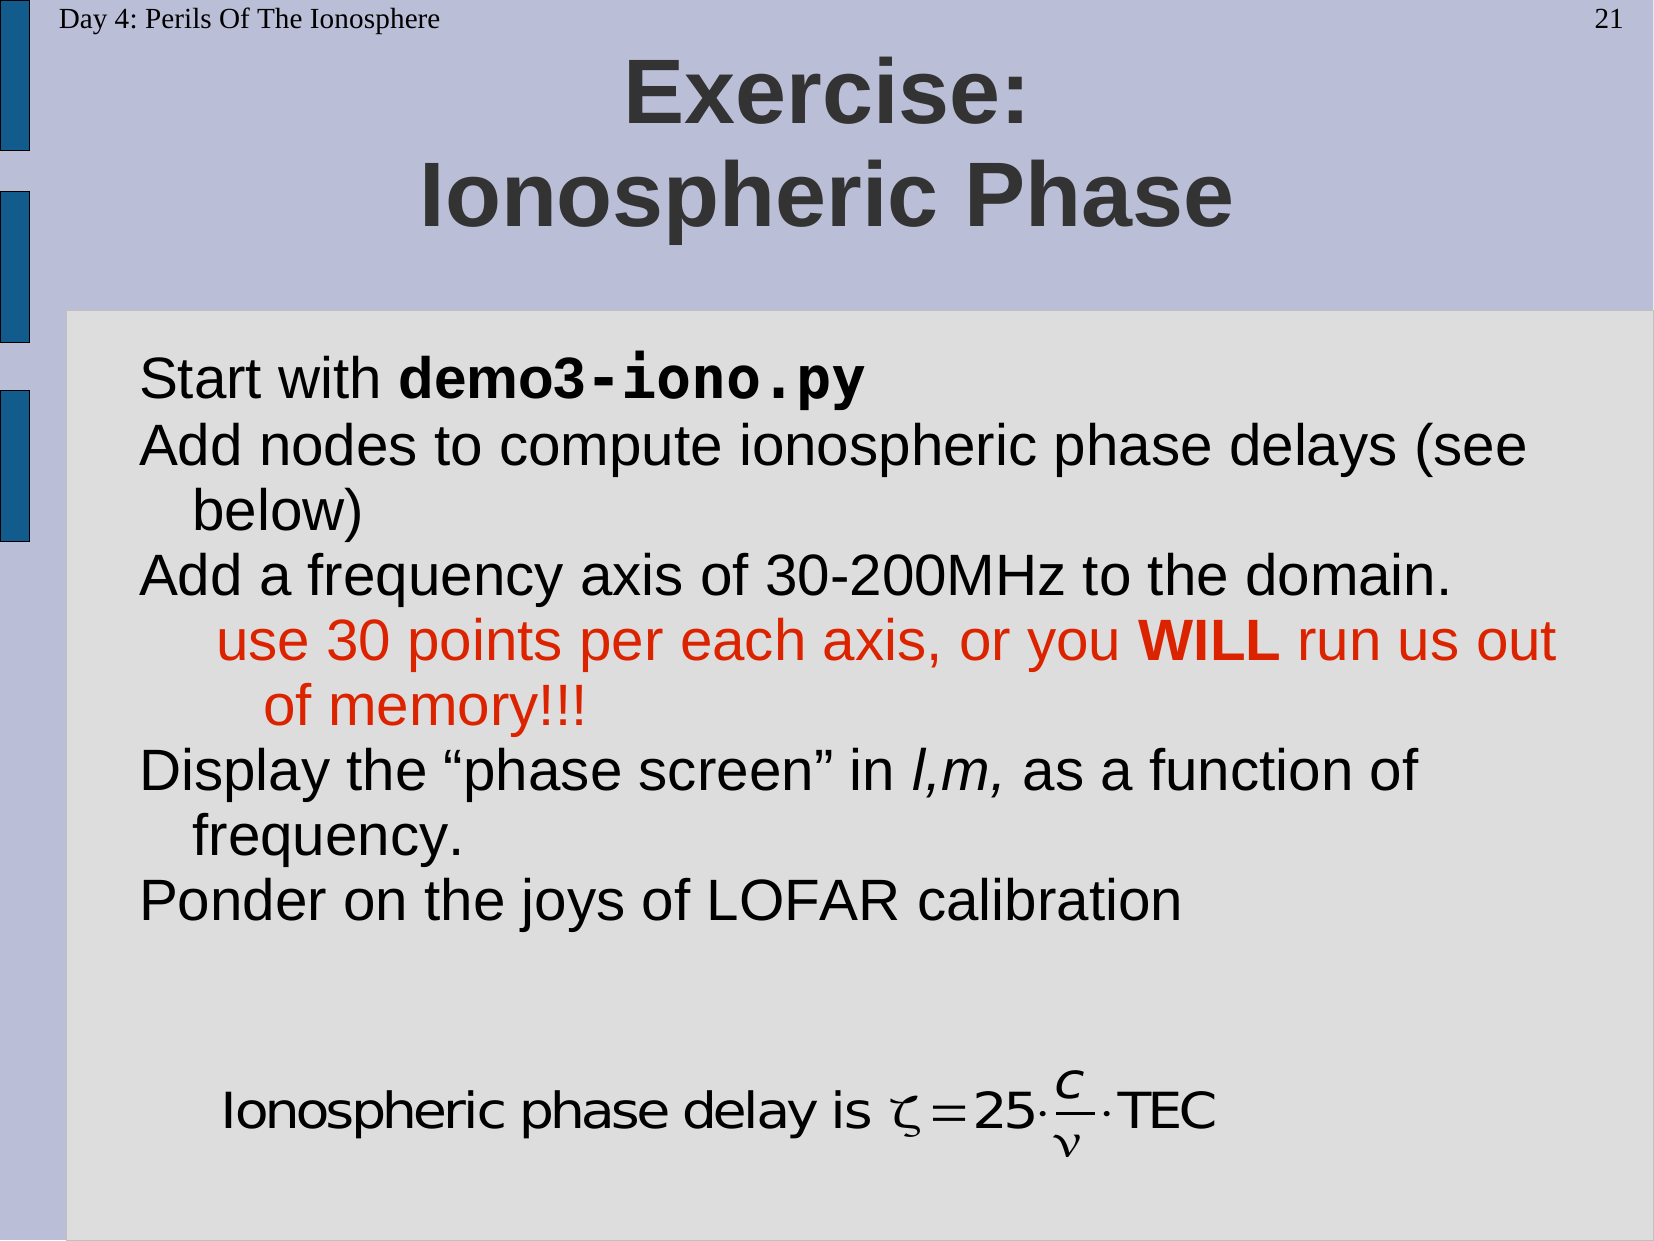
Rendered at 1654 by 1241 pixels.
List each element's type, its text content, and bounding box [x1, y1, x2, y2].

chart [213, 1052, 1220, 1168]
title Exercise: Ionospheric Phase [121, 34, 1534, 344]
list Start with demo3-iono.py Add nodes to compute ionospheric phase delays (see below) Add a frequency axis of 30-200MHz to the domain. use 30 points per each axis, or you WILL run us out of memory!!! Display the “phase screen” in l,m, as a function of frequency. Ponder on the joys of LOFAR calibration [121, 344, 1600, 1047]
